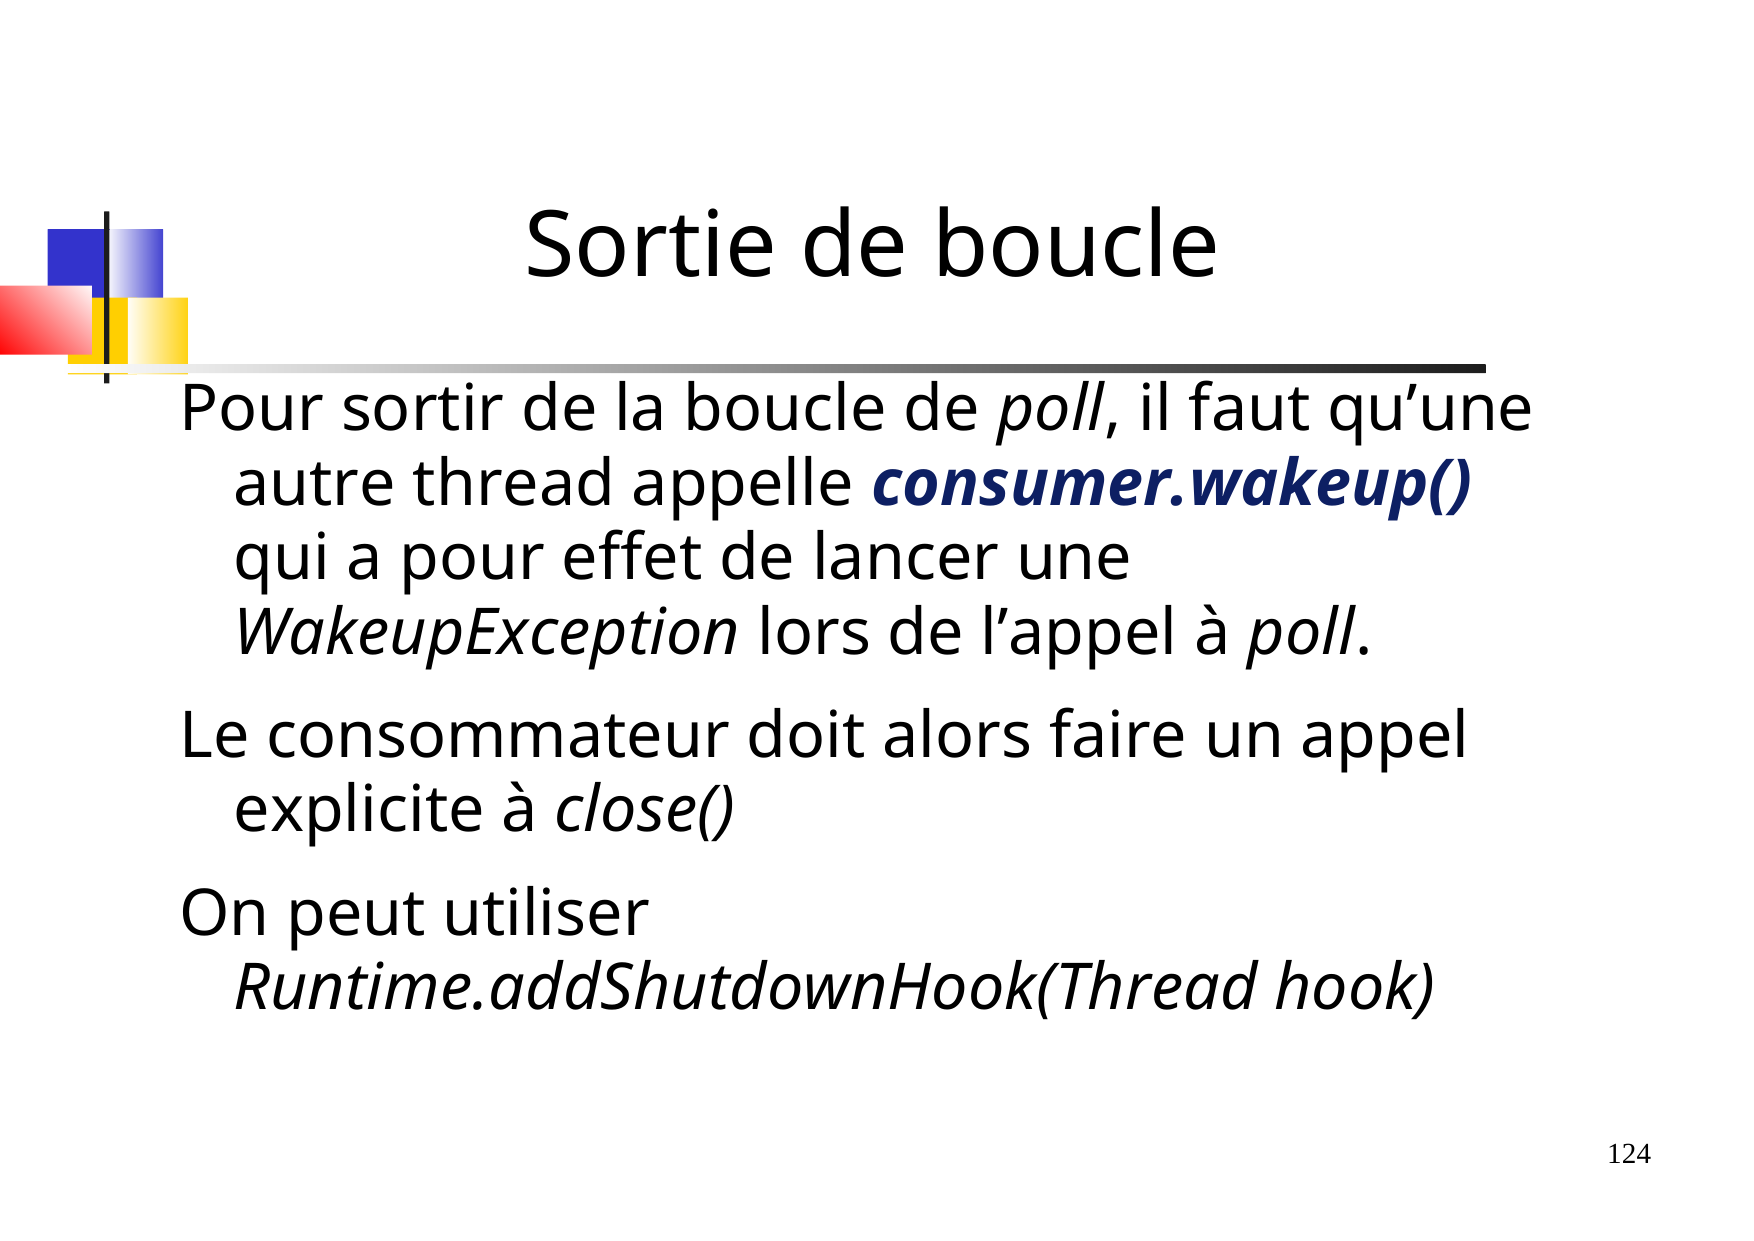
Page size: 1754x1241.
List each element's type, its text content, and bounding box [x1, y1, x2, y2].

title Sortie de boucle [179, 139, 1567, 351]
list Pour sortir de la boucle de poll, il faut qu’une autre thread appelle consumer.wakeup() qui a pour effet de lancer une WakeupException lors de l’appel à poll. Le consommateur doit alors faire un appel explicite à close() On peut utiliser Runtime.addShutdownHook(Thread hook) [179, 371, 1567, 1091]
